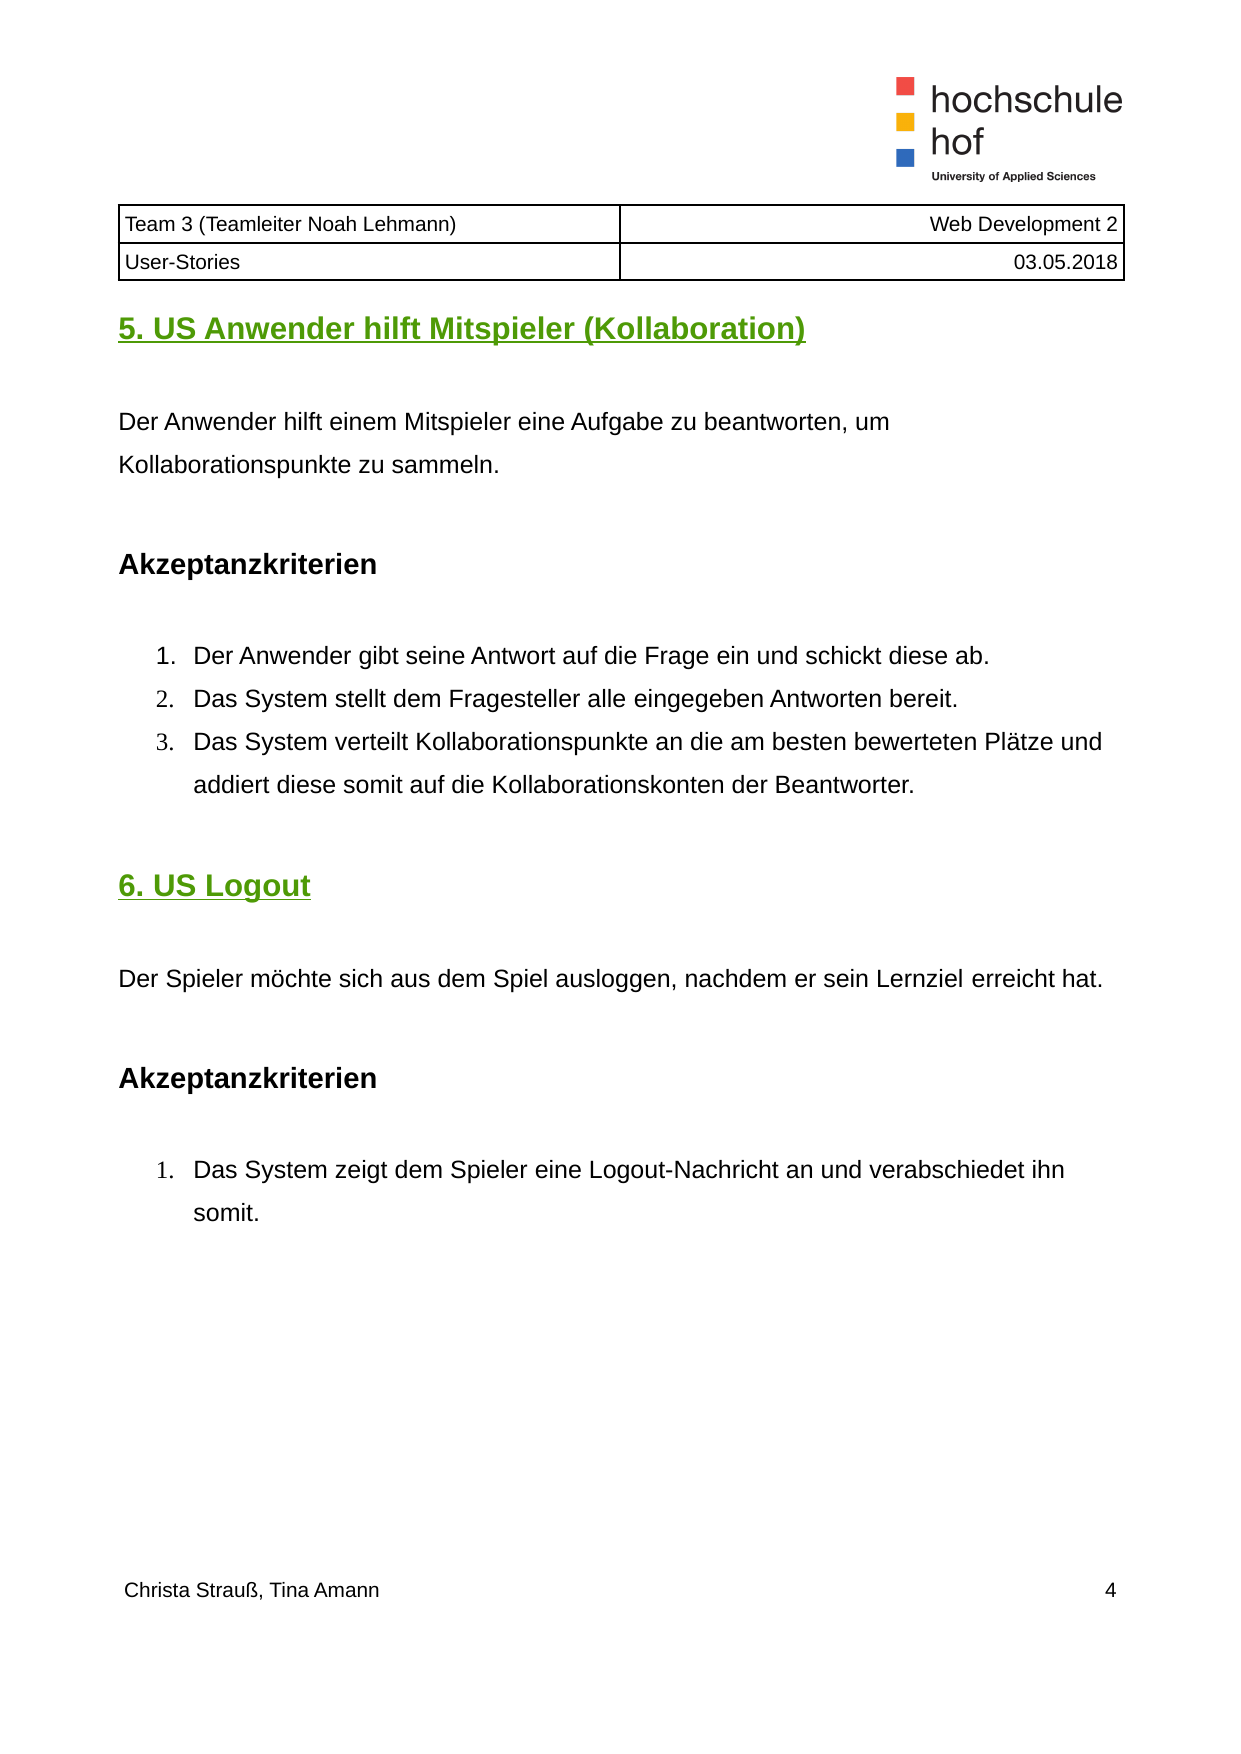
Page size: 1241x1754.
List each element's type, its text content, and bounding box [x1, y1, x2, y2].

text Der Spieler möchte sich aus dem Spiel ausloggen, nachdem er sein Lernziel erreicht hat. [118, 964, 1122, 993]
text 5. US Anwender hilft Mitspieler (Kollaboration) [118, 310, 1122, 346]
list Das System stellt dem Fragesteller alle eingegeben Antworten bereit. [156, 684, 1122, 713]
text Der Anwender hilft einem Mitspieler eine Aufgabe zu beantworten, um Kollaborationspunkte zu sammeln. [118, 407, 1122, 479]
list Das System zeigt dem Spieler eine Logout-Nachricht an und verabschiedet ihn somit. [156, 1155, 1122, 1227]
text 6. US Logout [118, 867, 1122, 903]
list Der Anwender gibt seine Antwort auf die Frage ein und schickt diese ab. [156, 641, 1122, 669]
list Das System verteilt Kollaborationspunkte an die am besten bewerteten Plätze und addiert diese somit auf die Kollaborationskonten der Beantworter. [156, 727, 1122, 799]
text Akzeptanzkriterien [118, 1061, 1122, 1095]
text Akzeptanzkriterien [118, 547, 1122, 581]
